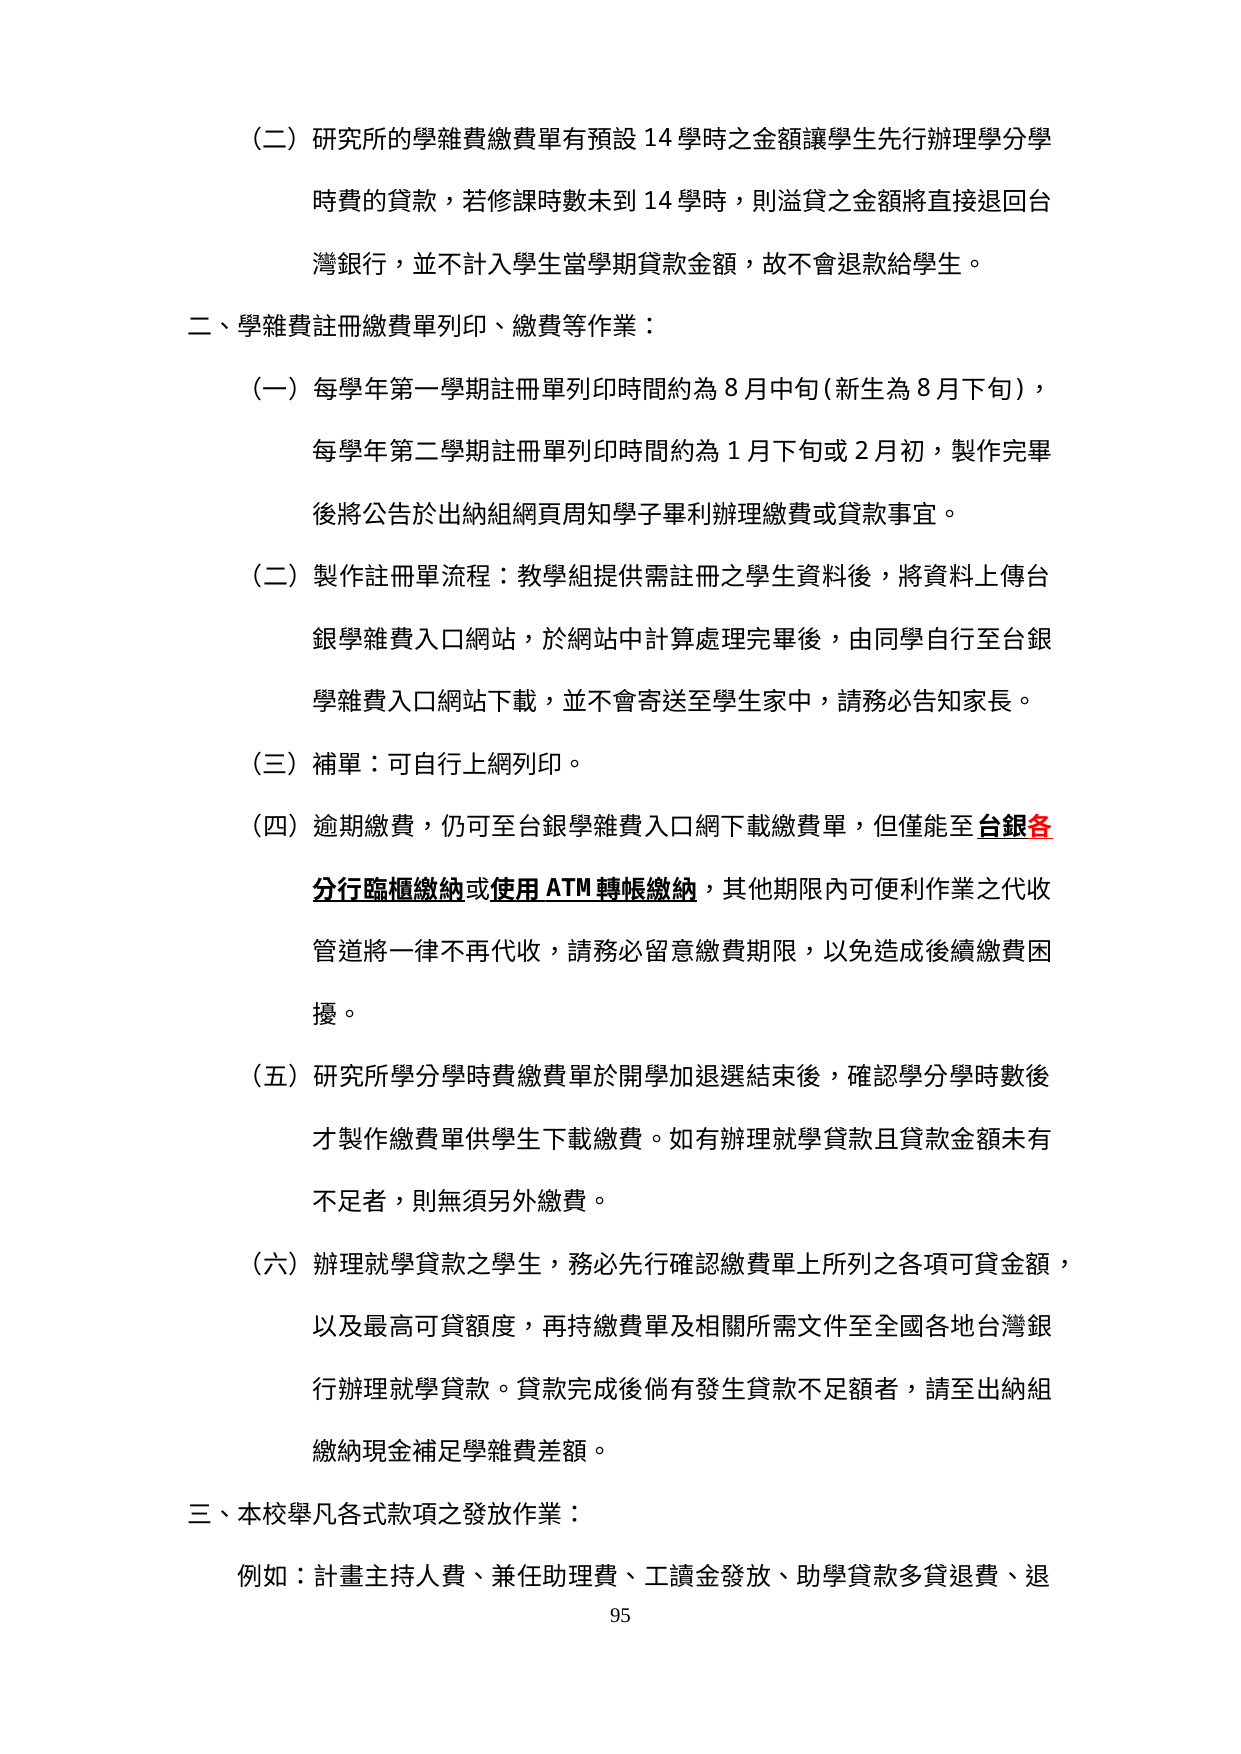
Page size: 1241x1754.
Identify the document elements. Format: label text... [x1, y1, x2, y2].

text 例如：計畫主持人費、兼任助理費、工讀金發放、助學貸款多貸退費、退 [237, 1533, 1053, 1596]
text （二）製作註冊單流程：教學組提供需註冊之學生資料後，將資料上傳台銀學雜費入口網站，於網站中計算處理完畢後，由同學自行至台銀學雜費入口網站下載，並不會寄送至學生家中，請務必告知家長。 [237, 533, 1053, 721]
text 三、本校舉凡各式款項之發放作業： [187, 1471, 1053, 1533]
text （四）逾期繳費，仍可至台銀學雜費入口網下載繳費單，但僅能至台銀各分行臨櫃繳納或使用ATM轉帳繳納，其他期限內可便利作業之代收管道將一律不再代收，請務必留意繳費期限，以免造成後續繳費困擾。 [237, 783, 1053, 1033]
text （五）研究所學分學時費繳費單於開學加退選結束後，確認學分學時數後才製作繳費單供學生下載繳費。如有辦理就學貸款且貸款金額未有不足者，則無須另外繳費。 [237, 1033, 1053, 1221]
text （六）辦理就學貸款之學生，務必先行確認繳費單上所列之各項可貸金額，以及最高可貸額度，再持繳費單及相關所需文件至全國各地台灣銀行辦理就學貸款。貸款完成後倘有發生貸款不足額者，請至出納組繳納現金補足學雜費差額。 [237, 1221, 1053, 1471]
text （一）每學年第一學期註冊單列印時間約為8月中旬(新生為8月下旬)， 每學年第二學期註冊單列印時間約為1月下旬或2月初，製作完畢後將公告於出納組網頁周知學子畢利辦理繳費或貸款事宜。 [237, 346, 1053, 533]
text （三）補單：可自行上網列印。 [237, 721, 1053, 783]
text （二）研究所的學雜費繳費單有預設14學時之金額讓學生先行辦理學分學時費的貸款，若修課時數未到14學時，則溢貸之金額將直接退回台灣銀行，並不計入學生當學期貸款金額，故不會退款給學生。 [237, 96, 1053, 283]
text 二、學雜費註冊繳費單列印、繳費等作業： [187, 283, 1053, 346]
